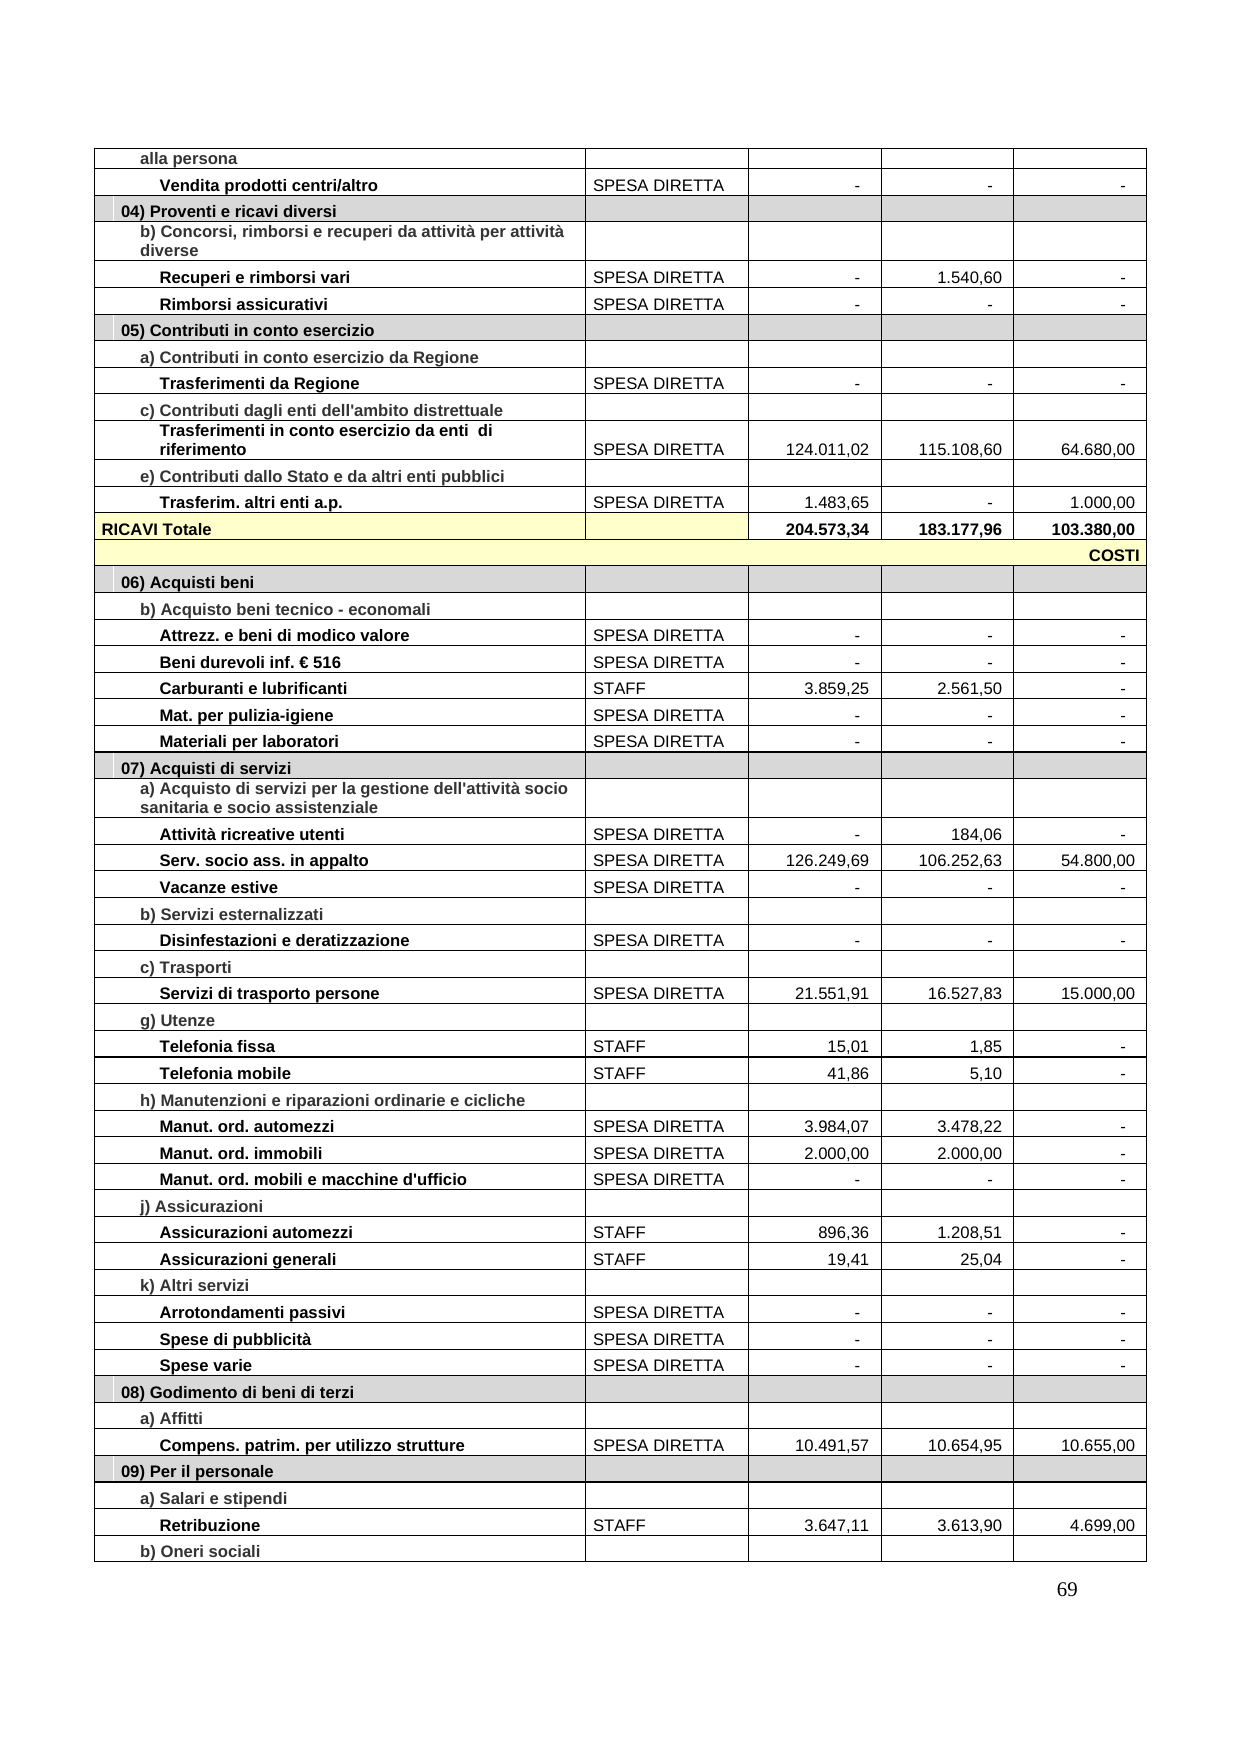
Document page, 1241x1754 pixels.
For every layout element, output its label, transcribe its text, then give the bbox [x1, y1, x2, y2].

table_cell [1014, 460, 1146, 486]
table_cell [114, 673, 133, 698]
table_cell SPESA DIRETTA [586, 487, 748, 512]
table_cell Rimborsi assicurativi [152, 288, 585, 313]
table_cell [133, 1509, 152, 1534]
table_cell Attrezz. e beni di modico valore [152, 620, 585, 645]
table_cell [882, 1004, 1013, 1030]
table_cell Disinfestazioni e deratizzazione [152, 925, 585, 950]
table_cell 10.654,95 [882, 1429, 1013, 1455]
table_cell [882, 196, 1013, 221]
table_cell [133, 288, 152, 313]
table_cell a) Contributi in conto esercizio da Regione [133, 341, 585, 367]
table_cell Carburanti e lubrificanti [152, 673, 585, 698]
table_cell [114, 898, 133, 923]
table_cell [882, 341, 1013, 367]
table_cell [882, 1190, 1013, 1216]
table_cell [114, 1164, 133, 1189]
table_cell - [1014, 169, 1146, 194]
table_cell Manut. ord. immobili [152, 1137, 585, 1163]
table_cell [749, 1190, 881, 1216]
table_cell [133, 169, 152, 194]
table_cell [95, 1296, 113, 1322]
table_cell [114, 1243, 133, 1269]
table_cell 1.540,60 [882, 261, 1013, 287]
table_cell [114, 394, 133, 420]
table_cell [114, 261, 133, 287]
table_cell [95, 646, 113, 672]
table_cell Materiali per laboratori [152, 726, 585, 751]
table_cell [1014, 1403, 1146, 1428]
table_cell [114, 149, 133, 168]
table_cell - [882, 368, 1013, 393]
table_cell [114, 699, 133, 725]
table_cell [95, 593, 113, 618]
table_cell - [1014, 1058, 1146, 1083]
table_cell [882, 779, 1013, 817]
table_cell - [1014, 261, 1146, 287]
table_cell [1014, 394, 1146, 420]
table_cell [95, 845, 113, 870]
table_cell [749, 898, 881, 923]
table_cell [95, 1376, 113, 1402]
table_cell COSTI [95, 540, 1146, 565]
table_cell a) Acquisto di servizi per la gestione dell'attività socio sanitaria e socio assistenziale [133, 779, 585, 817]
table_cell 3.647,11 [749, 1509, 881, 1534]
table_cell [1014, 1483, 1146, 1508]
table_cell 3.613,90 [882, 1509, 1013, 1534]
table_cell [95, 566, 113, 592]
table_cell - [882, 169, 1013, 194]
table_cell Assicurazioni generali [152, 1243, 585, 1269]
table_cell SPESA DIRETTA [586, 1323, 748, 1348]
table_cell SPESA DIRETTA [586, 1111, 748, 1136]
table_cell - [749, 1323, 881, 1348]
table_cell SPESA DIRETTA [586, 1350, 748, 1375]
table_cell [1014, 1004, 1146, 1030]
table_cell [586, 222, 748, 260]
table_cell [749, 222, 881, 260]
table_cell [1014, 1190, 1146, 1216]
table_cell - [749, 925, 881, 950]
table_cell [586, 315, 748, 340]
table_cell [749, 196, 881, 221]
table_cell [749, 1004, 881, 1030]
table_cell - [882, 1323, 1013, 1348]
table_cell [749, 1536, 881, 1561]
table_cell [586, 1190, 748, 1216]
table_cell [586, 1084, 748, 1109]
table_cell [1014, 1376, 1146, 1402]
table_cell - [749, 368, 881, 393]
table_cell Trasferimenti da Regione [152, 368, 585, 393]
table_cell [586, 753, 748, 778]
table_cell [114, 951, 133, 977]
table_cell [114, 222, 133, 260]
table_cell alla persona [133, 149, 585, 168]
table_cell [95, 149, 113, 168]
table_cell 1.000,00 [1014, 487, 1146, 512]
table_cell [114, 925, 133, 950]
table_cell [749, 593, 881, 618]
table_cell [133, 1350, 152, 1375]
table_cell - [749, 871, 881, 897]
table_cell 1,85 [882, 1031, 1013, 1056]
table_cell STAFF [586, 1031, 748, 1056]
table_cell [95, 487, 113, 512]
table_cell [114, 169, 133, 194]
table_cell [586, 1483, 748, 1508]
table_cell 64.680,00 [1014, 421, 1146, 459]
table_cell [95, 1270, 113, 1295]
table_cell c) Contributi dagli enti dell'ambito distrettuale [133, 394, 585, 420]
table_cell [114, 487, 133, 512]
table_cell [749, 951, 881, 977]
table_cell [133, 1296, 152, 1322]
table_cell [586, 1536, 748, 1561]
table_cell Spese varie [152, 1350, 585, 1375]
table_cell [1014, 315, 1146, 340]
table_cell - [749, 1164, 881, 1189]
table_cell 41,86 [749, 1058, 881, 1083]
table_cell [95, 1323, 113, 1348]
table_cell [882, 566, 1013, 592]
table_cell - [882, 1164, 1013, 1189]
table_cell b) Servizi esternalizzati [133, 898, 585, 923]
table_cell [586, 593, 748, 618]
table_cell [749, 1456, 881, 1481]
table_cell [133, 673, 152, 698]
table_cell [133, 368, 152, 393]
table_cell [1014, 593, 1146, 618]
table_cell [749, 460, 881, 486]
table_cell b) Concorsi, rimborsi e recuperi da attività per attività diverse [133, 222, 585, 260]
table_cell 183.177,96 [882, 513, 1013, 539]
table_cell Mat. per pulizia-igiene [152, 699, 585, 725]
table_cell [95, 753, 113, 778]
table_cell - [749, 620, 881, 645]
table_cell SPESA DIRETTA [586, 288, 748, 313]
table_cell [749, 779, 881, 817]
table_cell SPESA DIRETTA [586, 646, 748, 672]
table_cell [114, 1004, 133, 1030]
table_cell [114, 1084, 133, 1109]
table_cell 06) Acquisti beni [114, 566, 585, 592]
table_cell Attività ricreative utenti [152, 818, 585, 844]
table_cell g) Utenze [133, 1004, 585, 1030]
table_cell - [1014, 818, 1146, 844]
table_cell - [749, 1296, 881, 1322]
table_cell 3.859,25 [749, 673, 881, 698]
table_cell [95, 261, 113, 287]
table_cell j) Assicurazioni [133, 1190, 585, 1216]
table_cell [114, 1483, 133, 1508]
table_cell [882, 1270, 1013, 1295]
table_cell - [1014, 620, 1146, 645]
table_cell [95, 421, 113, 459]
table_cell 2.000,00 [749, 1137, 881, 1163]
table_cell [95, 1031, 113, 1056]
table_cell [114, 1536, 133, 1561]
table_cell 106.252,63 [882, 845, 1013, 870]
table_cell - [1014, 673, 1146, 698]
table_cell SPESA DIRETTA [586, 368, 748, 393]
table_cell 09) Per il personale [114, 1456, 585, 1481]
table_cell [749, 753, 881, 778]
table_cell [882, 315, 1013, 340]
table_cell 1.483,65 [749, 487, 881, 512]
table_cell [882, 1376, 1013, 1402]
table_cell [95, 726, 113, 751]
table_cell [95, 925, 113, 950]
table_cell [882, 1536, 1013, 1561]
table_cell [749, 341, 881, 367]
table_cell [586, 513, 748, 539]
table_cell [114, 1137, 133, 1163]
table_cell - [882, 871, 1013, 897]
table_cell [882, 1483, 1013, 1508]
table_cell SPESA DIRETTA [586, 978, 748, 1003]
table_cell [586, 566, 748, 592]
table_cell - [749, 726, 881, 751]
table_cell - [1014, 925, 1146, 950]
table_cell [95, 673, 113, 698]
table_cell [114, 1429, 133, 1455]
table_cell [95, 460, 113, 486]
table_cell - [882, 1296, 1013, 1322]
table_cell [749, 315, 881, 340]
table_cell [114, 845, 133, 870]
table_cell STAFF [586, 1509, 748, 1534]
table_cell [133, 421, 152, 459]
table_cell [114, 818, 133, 844]
table_cell [749, 566, 881, 592]
table_cell [114, 1190, 133, 1216]
table_cell - [1014, 1137, 1146, 1163]
table_cell Trasferimenti in conto esercizio da enti di riferimento [152, 421, 585, 459]
table_cell [95, 1004, 113, 1030]
table_cell [586, 1403, 748, 1428]
table_cell STAFF [586, 673, 748, 698]
table_cell [114, 1403, 133, 1428]
table_cell Manut. ord. mobili e macchine d'ufficio [152, 1164, 585, 1189]
table_cell [95, 898, 113, 923]
table_cell SPESA DIRETTA [586, 1429, 748, 1455]
table_cell Trasferim. altri enti a.p. [152, 487, 585, 512]
table_cell [114, 620, 133, 645]
table_cell [114, 1217, 133, 1242]
table_cell SPESA DIRETTA [586, 871, 748, 897]
table_cell [749, 394, 881, 420]
table_cell [1014, 753, 1146, 778]
table_cell SPESA DIRETTA [586, 620, 748, 645]
table_cell [749, 1376, 881, 1402]
table_cell SPESA DIRETTA [586, 169, 748, 194]
table_cell [114, 421, 133, 459]
table_cell [133, 978, 152, 1003]
table_cell [586, 394, 748, 420]
table_cell [114, 341, 133, 367]
table_cell [586, 1004, 748, 1030]
table_cell [114, 1111, 133, 1136]
table_cell [114, 871, 133, 897]
table_cell 115.108,60 [882, 421, 1013, 459]
table_cell [882, 394, 1013, 420]
table_cell [586, 149, 748, 168]
table_cell SPESA DIRETTA [586, 261, 748, 287]
table_cell [749, 149, 881, 168]
table_cell STAFF [586, 1243, 748, 1269]
table_cell [1014, 341, 1146, 367]
table_cell SPESA DIRETTA [586, 1137, 748, 1163]
table_cell [133, 646, 152, 672]
table_cell 5,10 [882, 1058, 1013, 1083]
table_cell [586, 1456, 748, 1481]
table_cell [586, 196, 748, 221]
table_cell [749, 1084, 881, 1109]
table_cell [114, 779, 133, 817]
table_cell 04) Proventi e ricavi diversi [114, 196, 585, 221]
table_cell Spese di pubblicità [152, 1323, 585, 1348]
table_cell [882, 460, 1013, 486]
table_cell [114, 726, 133, 751]
table_cell - [882, 646, 1013, 672]
table_cell [114, 1031, 133, 1056]
table_cell [133, 726, 152, 751]
table_cell - [1014, 1217, 1146, 1242]
table_cell [95, 394, 113, 420]
table_cell [133, 620, 152, 645]
table_cell [882, 149, 1013, 168]
table_cell Vacanze estive [152, 871, 585, 897]
table_cell - [749, 646, 881, 672]
table_cell SPESA DIRETTA [586, 421, 748, 459]
table_cell [95, 1536, 113, 1561]
table_cell Arrotondamenti passivi [152, 1296, 585, 1322]
table_cell a) Affitti [133, 1403, 585, 1428]
table_cell [133, 261, 152, 287]
table_cell 15.000,00 [1014, 978, 1146, 1003]
table_cell [749, 1483, 881, 1508]
table_cell [1014, 1536, 1146, 1561]
table_cell [586, 1376, 748, 1402]
table_cell [882, 1084, 1013, 1109]
table_cell Retribuzione [152, 1509, 585, 1534]
table_cell [133, 845, 152, 870]
table_cell - [749, 169, 881, 194]
table_cell 25,04 [882, 1243, 1013, 1269]
table_cell [586, 341, 748, 367]
table_cell [95, 1350, 113, 1375]
table_cell [95, 1084, 113, 1109]
table_cell [133, 925, 152, 950]
table_cell SPESA DIRETTA [586, 699, 748, 725]
table_cell 204.573,34 [749, 513, 881, 539]
table_cell [114, 1058, 133, 1083]
table_cell [114, 1270, 133, 1295]
table_cell 3.984,07 [749, 1111, 881, 1136]
table_cell Vendita prodotti centri/altro [152, 169, 585, 194]
table_cell - [1014, 871, 1146, 897]
table_cell 4.699,00 [1014, 1509, 1146, 1534]
table_cell Servizi di trasporto persone [152, 978, 585, 1003]
table_cell 54.800,00 [1014, 845, 1146, 870]
table_cell [133, 1243, 152, 1269]
table_cell [95, 368, 113, 393]
table_cell 15,01 [749, 1031, 881, 1056]
table_cell [749, 1403, 881, 1428]
table_cell [882, 593, 1013, 618]
table_cell [882, 753, 1013, 778]
table_cell [95, 288, 113, 313]
table_cell [1014, 779, 1146, 817]
table_cell - [749, 261, 881, 287]
table_cell Manut. ord. automezzi [152, 1111, 585, 1136]
table_cell - [1014, 1164, 1146, 1189]
table_cell [133, 1323, 152, 1348]
table_cell 16.527,83 [882, 978, 1013, 1003]
table_cell SPESA DIRETTA [586, 726, 748, 751]
table_cell - [749, 1350, 881, 1375]
table_cell [133, 1137, 152, 1163]
table_cell [1014, 1084, 1146, 1109]
table_cell Serv. socio ass. in appalto [152, 845, 585, 870]
table_cell e) Contributi dallo Stato e da altri enti pubblici [133, 460, 585, 486]
table_cell [133, 1031, 152, 1056]
table_cell [133, 1164, 152, 1189]
table_cell [133, 1217, 152, 1242]
table_cell [95, 196, 113, 221]
table_cell - [1014, 1243, 1146, 1269]
table_cell Recuperi e rimborsi vari [152, 261, 585, 287]
table_cell - [882, 1350, 1013, 1375]
table_cell Telefonia mobile [152, 1058, 585, 1083]
table_cell 2.561,50 [882, 673, 1013, 698]
table_cell [1014, 1456, 1146, 1481]
table_cell b) Oneri sociali [133, 1536, 585, 1561]
table_cell SPESA DIRETTA [586, 1296, 748, 1322]
table_cell - [749, 818, 881, 844]
table_cell 10.491,57 [749, 1429, 881, 1455]
table_cell [882, 1403, 1013, 1428]
table_cell [133, 1111, 152, 1136]
table_cell SPESA DIRETTA [586, 1164, 748, 1189]
table_cell [1014, 951, 1146, 977]
table_cell [114, 1509, 133, 1534]
table_cell Assicurazioni automezzi [152, 1217, 585, 1242]
table_cell [95, 1217, 113, 1242]
table_cell 3.478,22 [882, 1111, 1013, 1136]
table_cell [882, 951, 1013, 977]
table_cell [133, 1058, 152, 1083]
table_cell [114, 1350, 133, 1375]
table_cell [114, 978, 133, 1003]
table_cell 124.011,02 [749, 421, 881, 459]
table_cell 19,41 [749, 1243, 881, 1269]
table_cell [133, 871, 152, 897]
table_cell k) Altri servizi [133, 1270, 585, 1295]
table_cell [1014, 149, 1146, 168]
table_cell [882, 898, 1013, 923]
table_cell [749, 1270, 881, 1295]
table_cell [95, 222, 113, 260]
table_cell [114, 1323, 133, 1348]
table_cell [114, 1296, 133, 1322]
table_cell - [882, 288, 1013, 313]
table_cell SPESA DIRETTA [586, 845, 748, 870]
table_cell [95, 1429, 113, 1455]
table_cell [114, 368, 133, 393]
table_cell 10.655,00 [1014, 1429, 1146, 1455]
table_cell [114, 460, 133, 486]
table_cell 07) Acquisti di servizi [114, 753, 585, 778]
table_cell [882, 222, 1013, 260]
table_cell RICAVI Totale [95, 513, 585, 539]
table_cell [114, 593, 133, 618]
table_cell [1014, 222, 1146, 260]
table_cell [586, 1270, 748, 1295]
table_cell - [882, 699, 1013, 725]
table_cell - [1014, 1111, 1146, 1136]
table_cell [95, 818, 113, 844]
table_cell - [1014, 1350, 1146, 1375]
table_cell 2.000,00 [882, 1137, 1013, 1163]
table_cell SPESA DIRETTA [586, 818, 748, 844]
table_cell - [882, 487, 1013, 512]
table_cell [95, 1483, 113, 1508]
table_cell 126.249,69 [749, 845, 881, 870]
table_cell h) Manutenzioni e riparazioni ordinarie e cicliche [133, 1084, 585, 1109]
table_cell Telefonia fissa [152, 1031, 585, 1056]
table_cell - [882, 620, 1013, 645]
table_cell 08) Godimento di beni di terzi [114, 1376, 585, 1402]
table_cell c) Trasporti [133, 951, 585, 977]
table_cell 184,06 [882, 818, 1013, 844]
table_cell [95, 871, 113, 897]
table_cell [95, 951, 113, 977]
table_cell [95, 1137, 113, 1163]
table_cell - [1014, 726, 1146, 751]
table_cell - [882, 925, 1013, 950]
table_cell [882, 1456, 1013, 1481]
table_cell [133, 487, 152, 512]
table_cell Compens. patrim. per utilizzo strutture [152, 1429, 585, 1455]
table_cell [586, 951, 748, 977]
table_cell 896,36 [749, 1217, 881, 1242]
table_cell [95, 1058, 113, 1083]
table_cell [95, 779, 113, 817]
table_cell 21.551,91 [749, 978, 881, 1003]
table_cell [95, 1164, 113, 1189]
table_cell 05) Contributi in conto esercizio [114, 315, 585, 340]
table_cell b) Acquisto beni tecnico - economali [133, 593, 585, 618]
table_cell SPESA DIRETTA [586, 925, 748, 950]
table_cell - [749, 288, 881, 313]
table_cell - [1014, 1296, 1146, 1322]
table_cell 1.208,51 [882, 1217, 1013, 1242]
table_cell [95, 1111, 113, 1136]
table_cell [1014, 898, 1146, 923]
table_cell [95, 341, 113, 367]
table_cell STAFF [586, 1058, 748, 1083]
table_cell [586, 460, 748, 486]
table_cell [1014, 566, 1146, 592]
table_cell - [1014, 368, 1146, 393]
table_cell - [1014, 646, 1146, 672]
table_cell 103.380,00 [1014, 513, 1146, 539]
table_cell [1014, 196, 1146, 221]
table_cell [114, 288, 133, 313]
table_cell - [749, 699, 881, 725]
table_cell [95, 315, 113, 340]
table_cell [114, 646, 133, 672]
table_cell [586, 779, 748, 817]
table_cell [95, 1403, 113, 1428]
table_cell [95, 1243, 113, 1269]
table_cell [133, 818, 152, 844]
table_cell [95, 1190, 113, 1216]
table_cell [95, 1456, 113, 1481]
table_cell Beni durevoli inf. € 516 [152, 646, 585, 672]
table_cell [95, 620, 113, 645]
table_cell - [1014, 699, 1146, 725]
table_cell [133, 1429, 152, 1455]
table_cell a) Salari e stipendi [133, 1483, 585, 1508]
table_cell [95, 978, 113, 1003]
table_cell STAFF [586, 1217, 748, 1242]
table_cell [1014, 1270, 1146, 1295]
table_cell - [1014, 1031, 1146, 1056]
table_cell - [1014, 1323, 1146, 1348]
table_cell [95, 169, 113, 194]
table_cell [95, 1509, 113, 1534]
table_cell [586, 898, 748, 923]
table_cell [133, 699, 152, 725]
table_cell - [1014, 288, 1146, 313]
table_cell [95, 699, 113, 725]
table_cell - [882, 726, 1013, 751]
